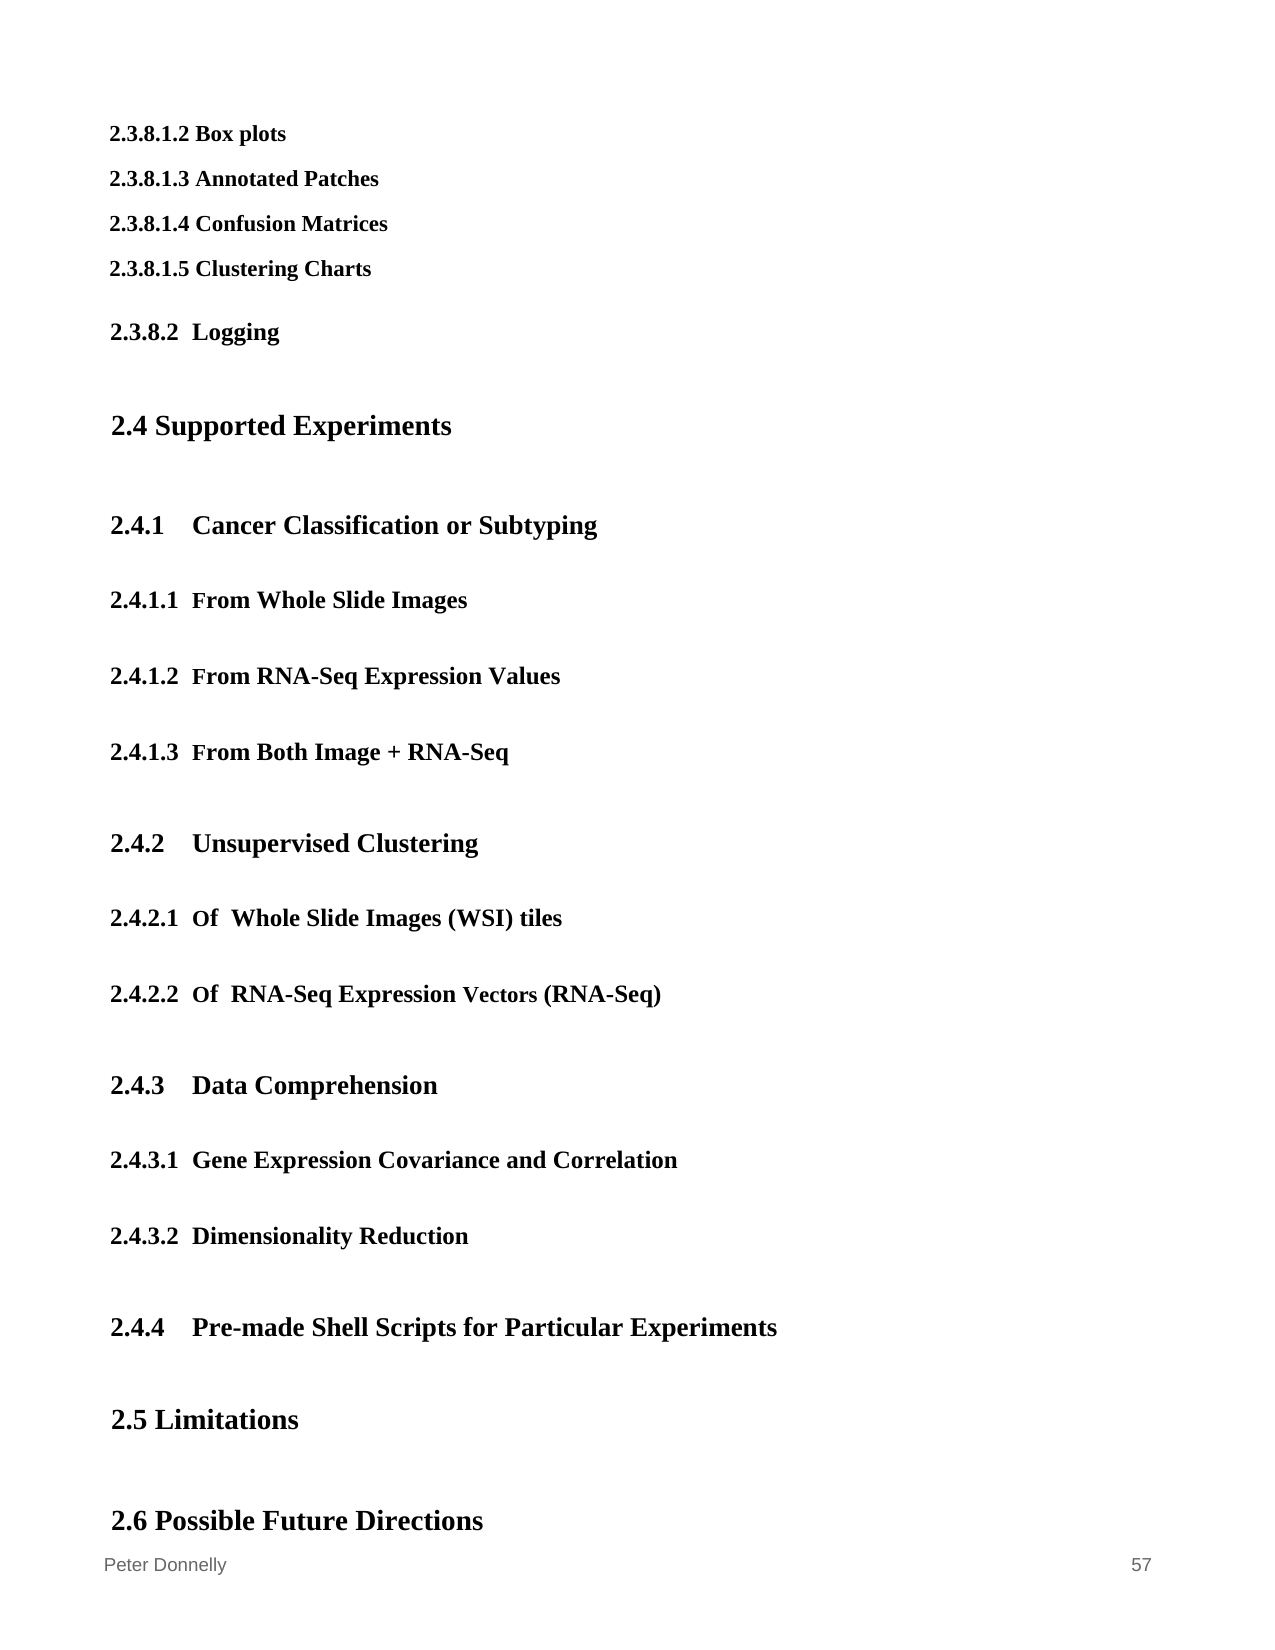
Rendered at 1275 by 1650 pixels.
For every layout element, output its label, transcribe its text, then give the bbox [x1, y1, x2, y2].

subtitle From Whole Slide Images [103, 585, 1181, 613]
subtitle Supported Experiments [103, 408, 1181, 441]
subtitle Of RNA-Seq Expression Vectors (RNA-Seq) [103, 979, 1181, 1007]
subtitle Gene Expression Covariance and Correlation [103, 1145, 1181, 1174]
subtitle Annotated Patches [103, 165, 1181, 191]
subtitle Possible Future Directions [103, 1503, 1181, 1537]
subtitle Confusion Matrices [103, 210, 1181, 236]
subtitle Clustering Charts [103, 255, 1181, 281]
subtitle Unsupervised Clustering [103, 827, 1181, 858]
subtitle Of Whole Slide Images (WSI) tiles [103, 903, 1181, 932]
subtitle Box plots [103, 120, 1181, 146]
subtitle Data Comprehension [103, 1069, 1181, 1101]
subtitle From RNA-Seq Expression Values [103, 661, 1181, 689]
subtitle Dimensionality Reduction [103, 1221, 1181, 1249]
subtitle Cancer Classification or Subtyping [103, 509, 1181, 541]
subtitle Limitations [103, 1402, 1181, 1435]
subtitle From Both Image + RNA-Seq [103, 737, 1181, 765]
subtitle Logging [103, 317, 1181, 346]
subtitle Pre-made Shell Scripts for Particular Experiments [103, 1312, 1181, 1343]
